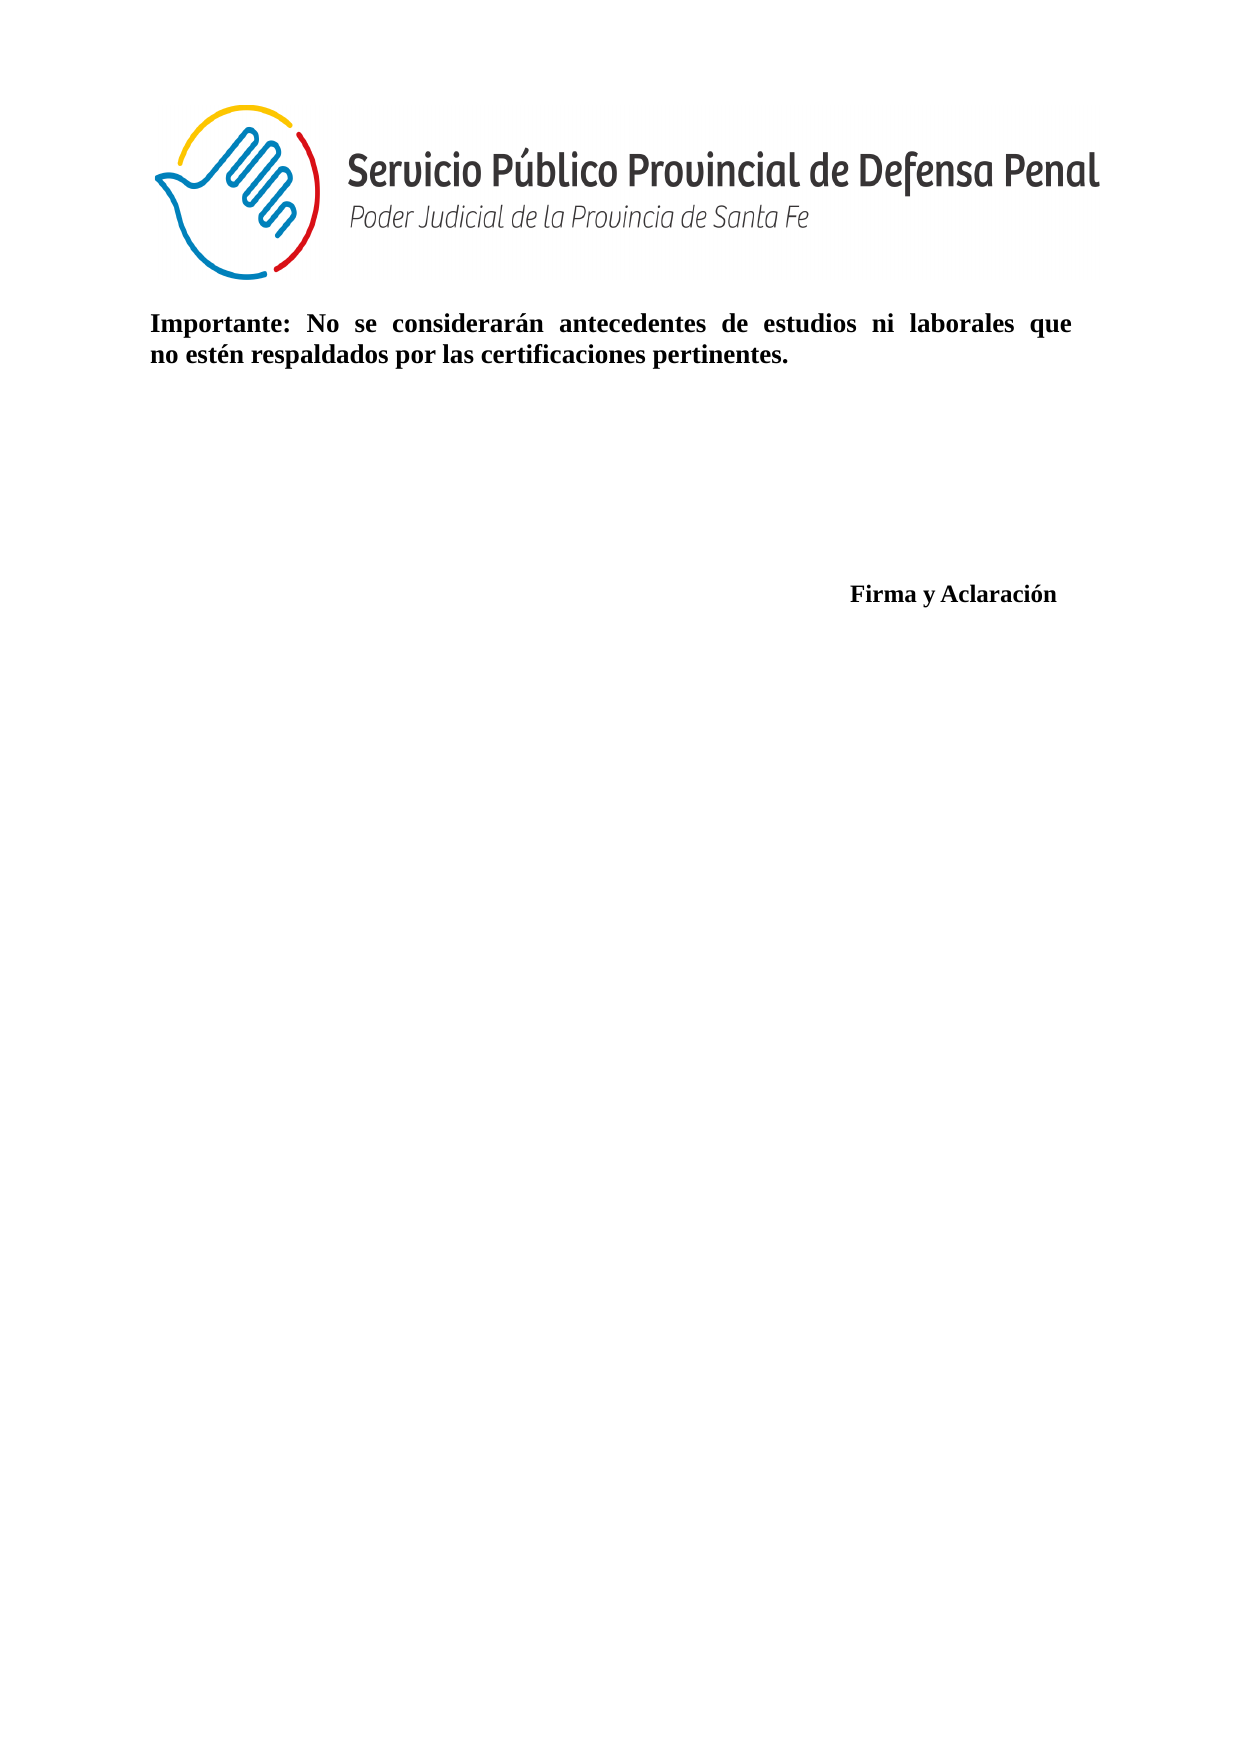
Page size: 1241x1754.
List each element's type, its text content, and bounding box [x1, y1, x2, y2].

text Firma y Aclaración [150, 579, 1088, 608]
text Importante: No se considerarán antecedentes de estudios ni laborales que no estén respaldados por las certificaciones pertinentes. [150, 307, 1088, 369]
picture [154, 181, 235, 280]
picture [154, 105, 1100, 280]
